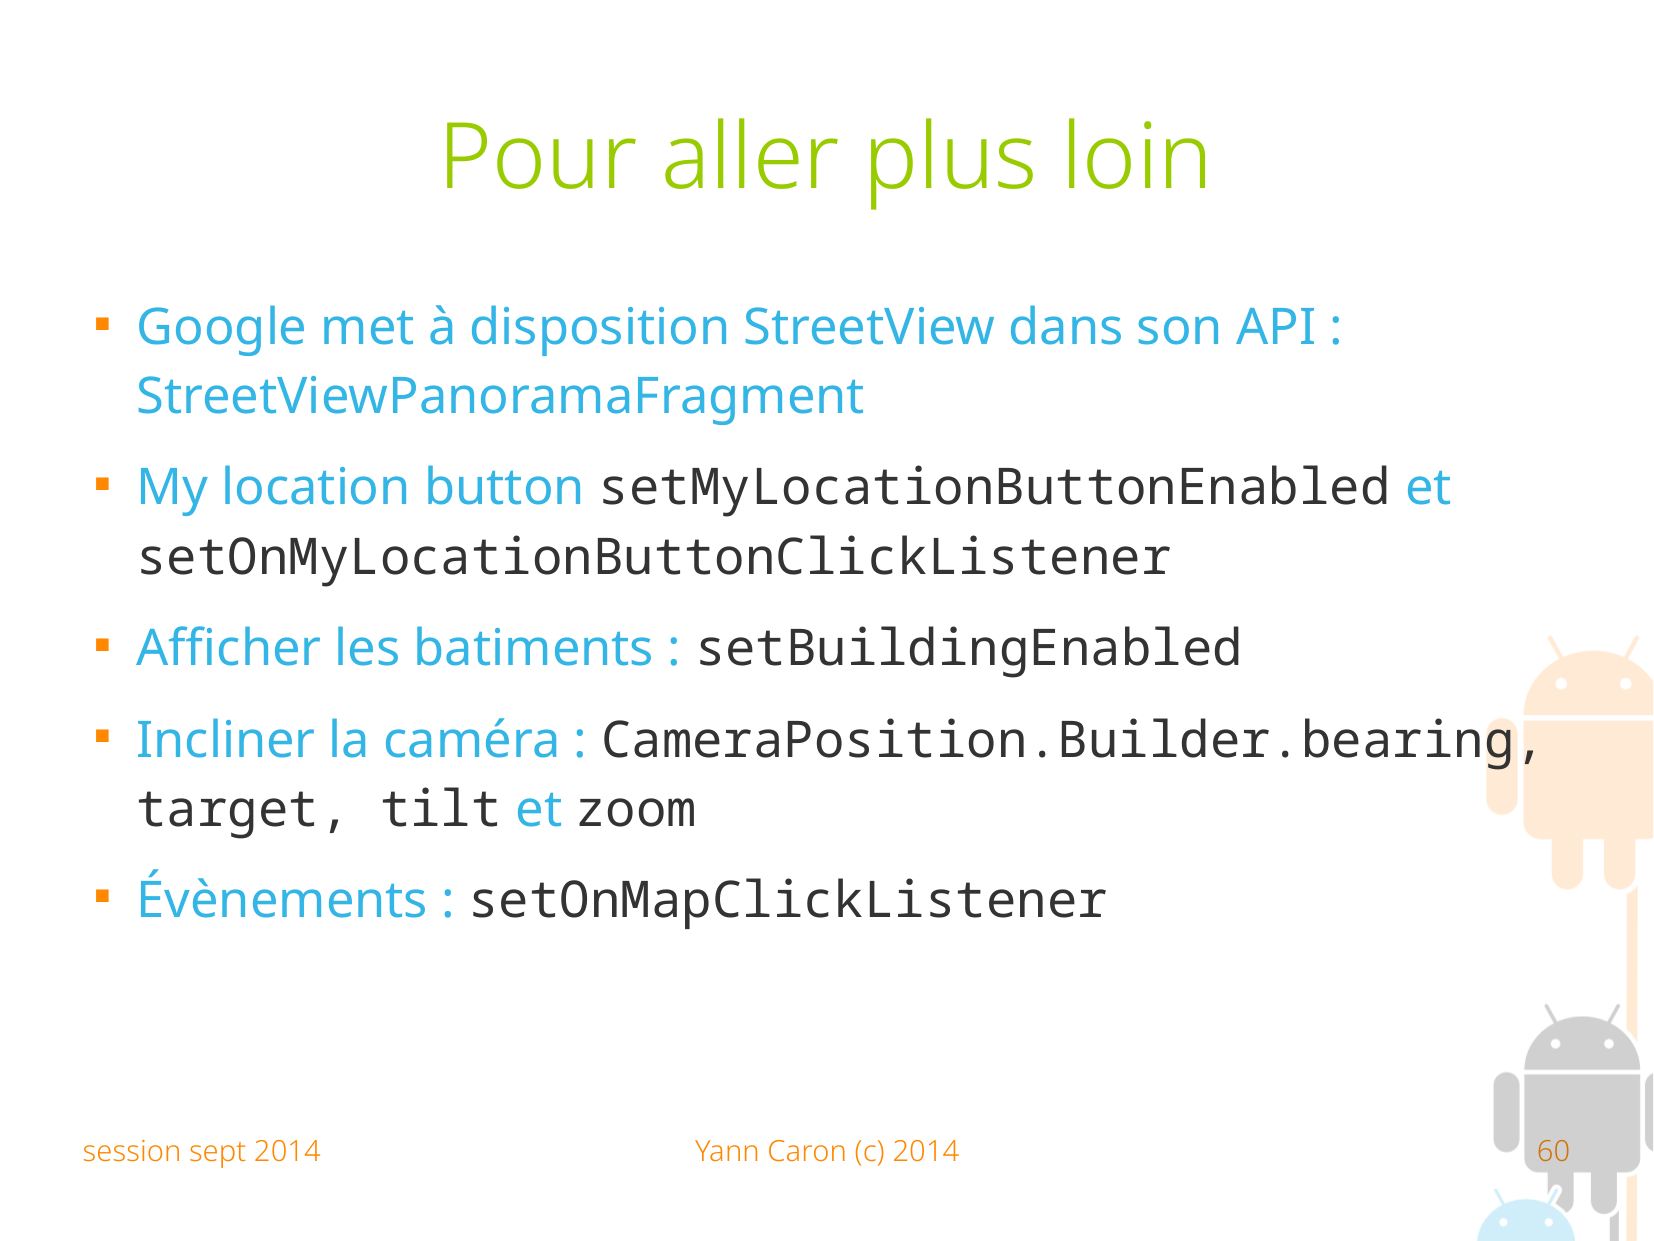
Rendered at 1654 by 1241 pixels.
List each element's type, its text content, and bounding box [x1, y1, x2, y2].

list Google met à disposition StreetView dans son API : StreetViewPanoramaFragment My location button setMyLocationButtonEnabled et setOnMyLocationButtonClickListener Afficher les batiments : setBuildingEnabled Incliner la caméra : CameraPosition.Builder.bearing, target, tilt et zoom Évènements : setOnMapClickListener [82, 290, 1571, 1010]
picture [240, 423, 1654, 1241]
title Pour aller plus loin [82, 49, 1571, 257]
